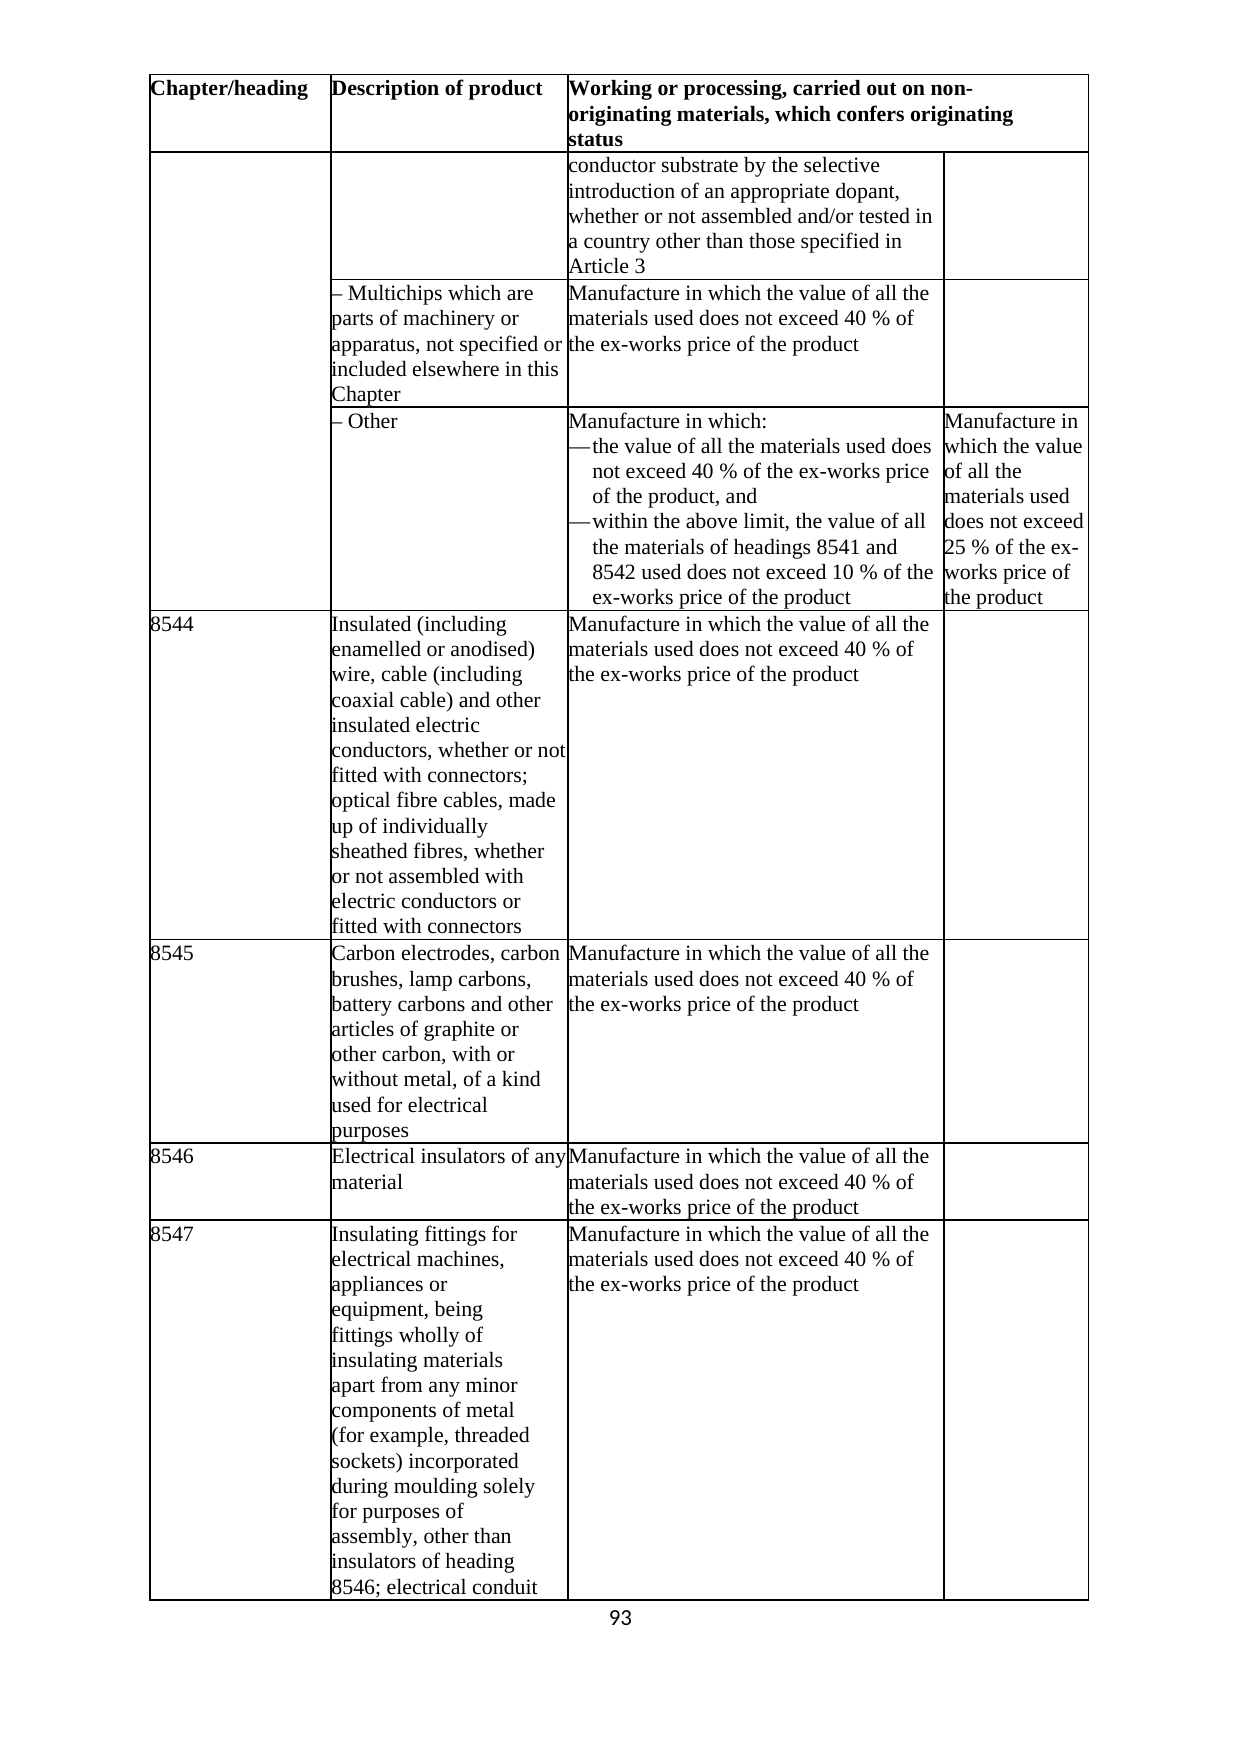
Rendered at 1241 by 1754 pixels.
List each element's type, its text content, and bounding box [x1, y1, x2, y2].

table_cell 8547 [151, 1221, 330, 1599]
table_header the value of all the materials used does not exceed 40 % of the ex-works price of the product, and [592, 433, 943, 508]
table_cell [945, 280, 1088, 406]
table_cell Electrical insulators of any material [332, 1144, 567, 1219]
table_cell [945, 1144, 1088, 1219]
table_cell [151, 153, 330, 609]
table_header Chapter/heading [151, 75, 330, 151]
table_header — [569, 433, 592, 508]
table_header — [569, 509, 592, 609]
table_cell – Multichips which are parts of machinery or apparatus, not specified or included elsewhere in this Chapter [332, 280, 567, 406]
table_cell Manufacture in which the value of all the materials used does not exceed 40 % of the ex-works price of the product [569, 1144, 943, 1219]
table_cell [332, 153, 567, 278]
table_cell Carbon electrodes, carbon brushes, lamp carbons, battery carbons and other articles of graphite or other carbon, with or without metal, of a kind used for electrical purposes [332, 940, 567, 1142]
table_cell 8546 [151, 1144, 330, 1219]
table_cell [945, 611, 1088, 939]
table_cell 8544 [151, 611, 330, 939]
table_header Description of product [332, 75, 567, 151]
table_cell Manufacture in which the value of all the materials used does not exceed 40 % of the ex-works price of the product [569, 1221, 943, 1599]
table_cell Manufacture in which the value of all the materials used does not exceed 25 % of the ex-works price of the product [945, 408, 1088, 609]
table_cell Manufacture in which the value of all the materials used does not exceed 40 % of the ex-works price of the product [569, 611, 943, 939]
table_cell Manufacture in which: [569, 408, 943, 433]
table_cell Insulated (including enamelled or anodised) wire, cable (including coaxial cable) and other insulated electric conductors, whether or not fitted with connectors; optical fibre cables, made up of individually sheathed fibres, whether or not assembled with electric conductors or fitted with connectors [332, 611, 567, 939]
table_cell Manufacture in which the value of all the materials used does not exceed 40 % of the ex-works price of the product [569, 940, 943, 1142]
table_cell [945, 940, 1088, 1142]
table_cell [945, 1221, 1088, 1599]
table_header Working or processing, carried out on non-originating materials, which confers originating status [569, 75, 1088, 151]
table_cell conductor substrate by the selective introduction of an appropriate dopant, whether or not assembled and/or tested in a country other than those specified in Article 3 [569, 153, 943, 278]
table_cell Manufacture in which the value of all the materials used does not exceed 40 % of the ex-works price of the product [569, 280, 943, 406]
table_cell – Other [332, 408, 567, 609]
table_header within the above limit, the value of all the materials of headings 8541 and 8542 used does not exceed 10 % of the ex-works price of the product [592, 509, 943, 609]
table_cell [945, 153, 1088, 278]
table_cell 8545 [151, 940, 330, 1142]
table_cell Insulating fittings for electrical machines, appliances or equipment, being fittings wholly of insulating materials apart from any minor components of metal (for example, threaded sockets) incorporated during moulding solely for purposes of assembly, other than insulators of heading 8546; electrical conduit [332, 1221, 567, 1599]
